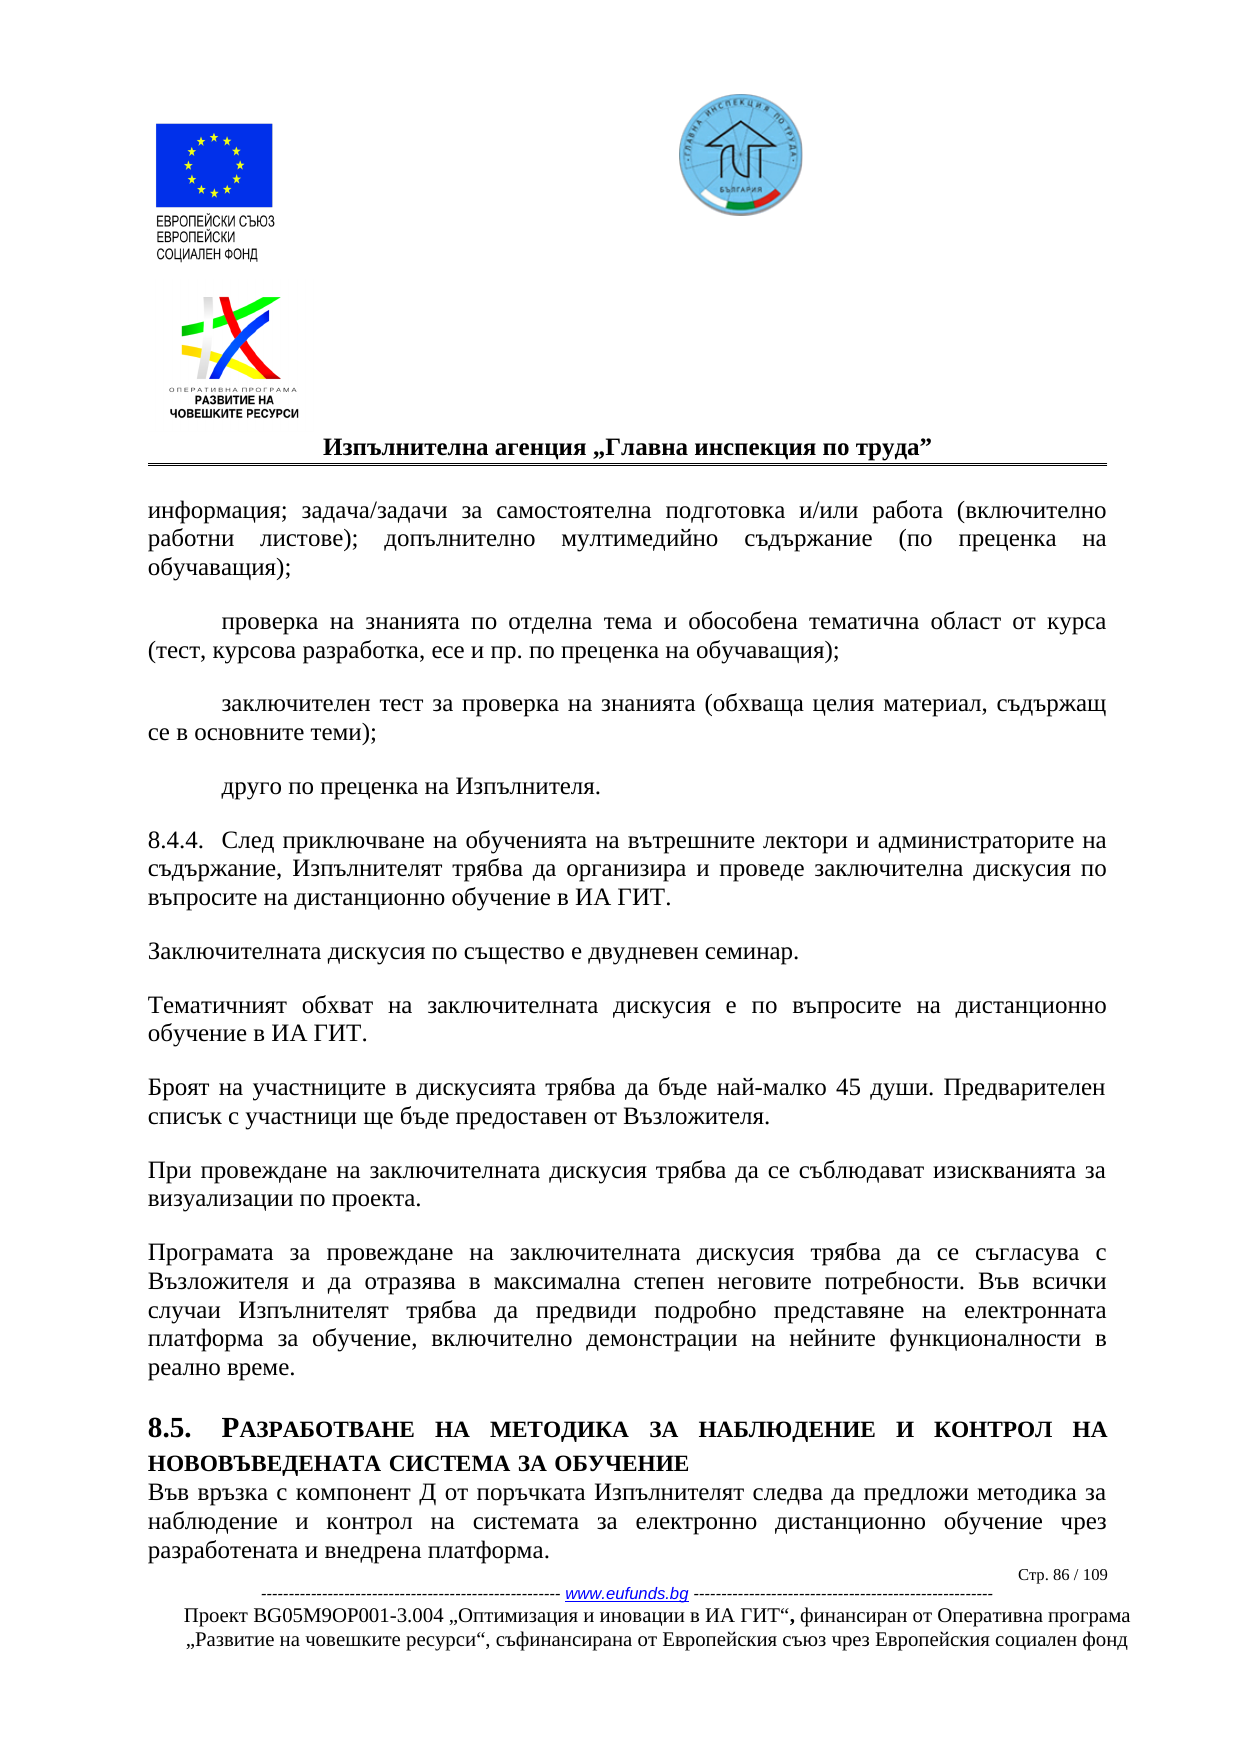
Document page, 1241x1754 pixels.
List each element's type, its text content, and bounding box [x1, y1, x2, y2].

text  заключителен тест за проверка на знанията (обхваща целия материал, съдържащ се в основните теми); [148, 688, 1107, 746]
text 8.4.4. След приключване на обученията на вътрешните лектори и администраторите на съдържание, Изпълнителят трябва да организира и проведе заключителна дискусия по въпросите на дистанционно обучение в ИА ГИТ. [148, 825, 1107, 911]
text информация; задача/задачи за самостоятелна подготовка и/или работа (включително работни листове); допълнително мултимедийно съдържание (по преценка на обучаващия); [148, 495, 1107, 581]
text  проверка на знанията по отделна тема и обособена тематична област от курса (тест, курсова разработка, есе и пр. по преценка на обучаващия); [148, 606, 1107, 663]
text Програмата за провеждане на заключителната дискусия трябва да се съгласува с Възложителя и да отразява в максимална степен неговите потребности. Във всички случаи Изпълнителят трябва да предвиди подробно представяне на електронната платформа за обучение, включително демонстрации на нейните функционалности в реално време. [148, 1237, 1107, 1381]
text Броят на участниците в дискусията трябва да бъде най-малко 45 души. Предварителен списък с участници ще бъде предоставен от Възложителя. [148, 1072, 1107, 1130]
text Тематичният обхват на заключителната дискусия е по въпросите на дистанционно обучение в ИА ГИТ. [148, 990, 1107, 1047]
text При провеждане на заключителната дискусия трябва да се съблюдават изискванията за визуализации по проекта. [148, 1155, 1107, 1212]
text  друго по преценка на Изпълнителя. [148, 771, 1107, 800]
subtitle 8.5. Разработване на методика за наблюдение и контрол на нововъведената система за обучение [148, 1410, 1107, 1477]
text Във връзка с компонент Д от поръчката Изпълнителят следва да предложи методика за наблюдение и контрол на системата за електронно дистанционно обучение чрез разработената и внедрена платформа. [148, 1477, 1107, 1563]
text Заключителната дискусия по същество е двудневен семинар. [148, 936, 1107, 965]
